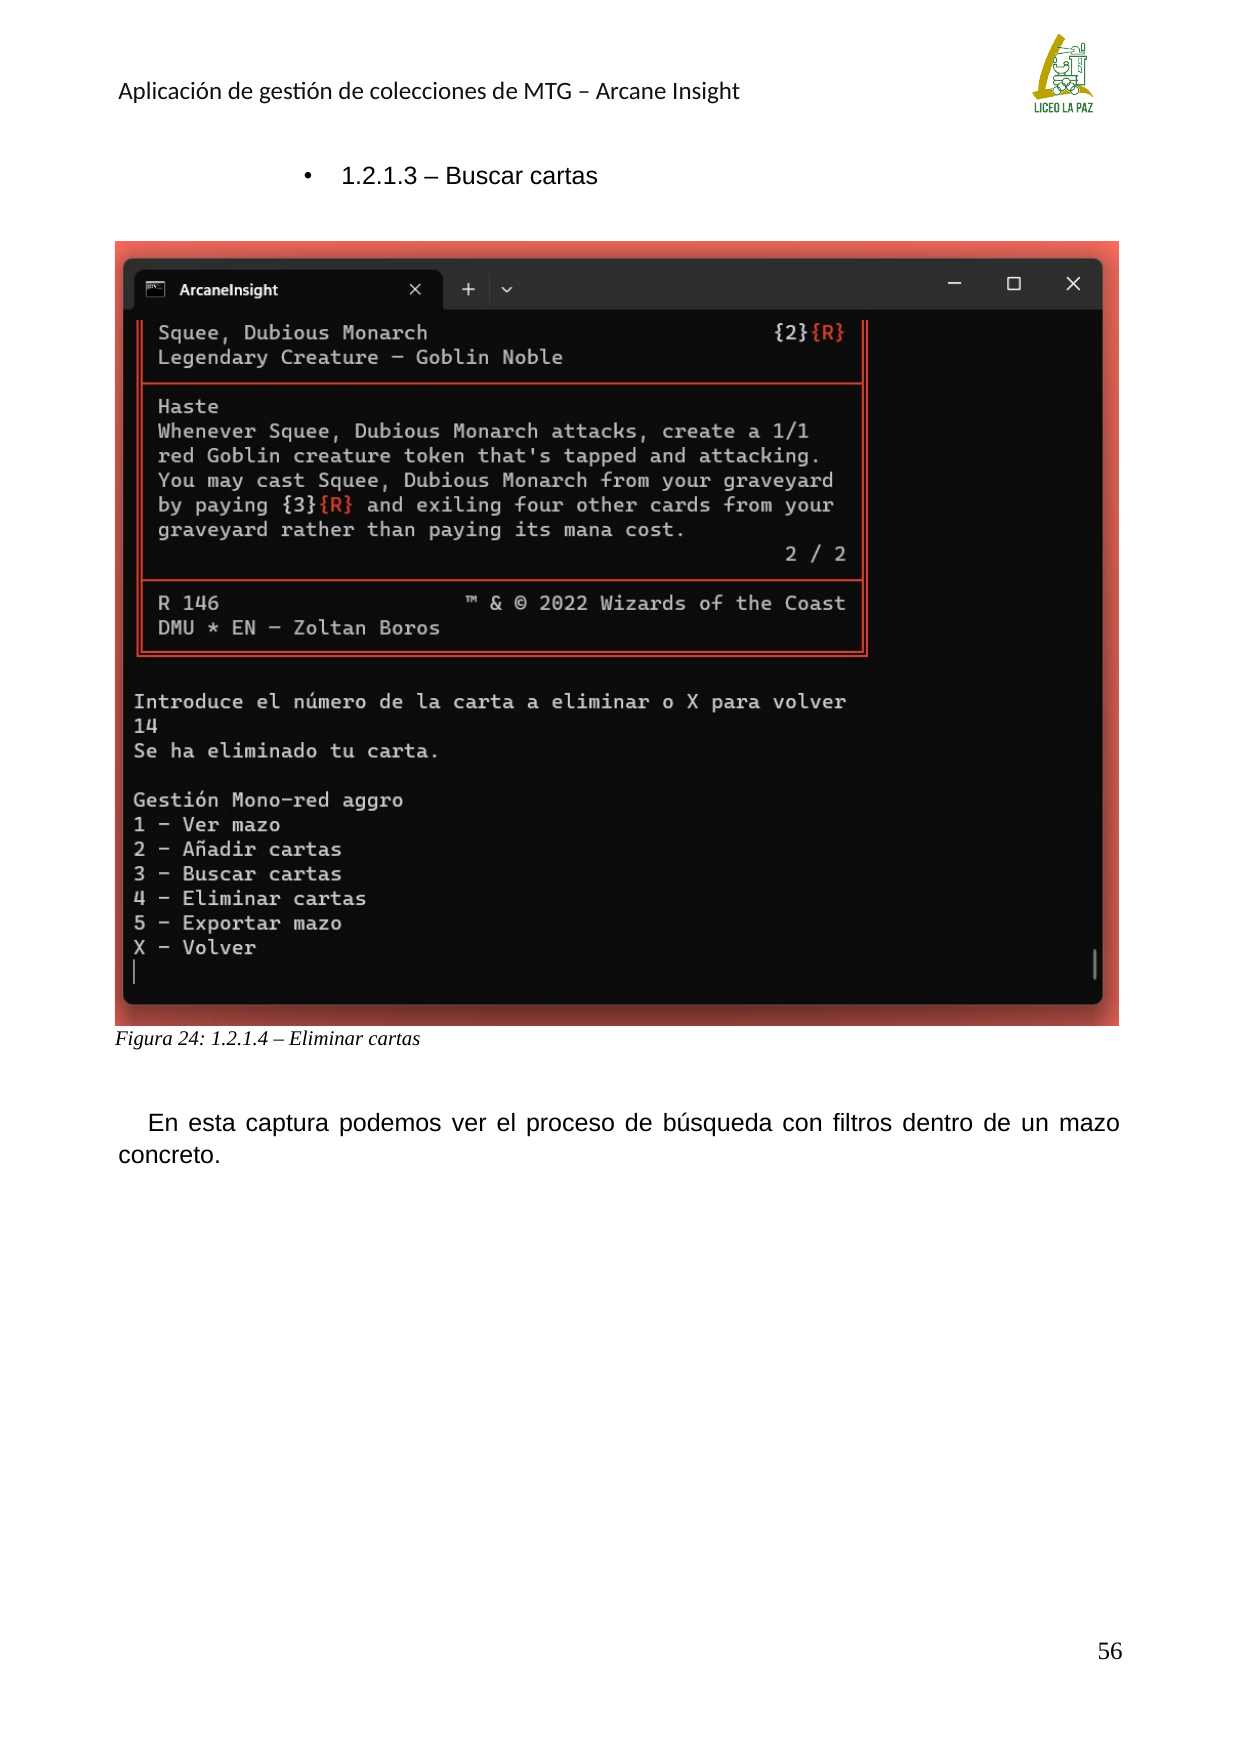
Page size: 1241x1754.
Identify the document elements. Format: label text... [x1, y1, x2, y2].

list 1.2.1.3 – Buscar cartas [303, 161, 1122, 190]
text En esta captura podemos ver el proceso de búsqueda con filtros dentro de un mazo concreto. [118, 1107, 1122, 1169]
text Figura 24: 1.2.1.4 – Eliminar cartas [115, 1026, 1119, 1050]
picture [114, 241, 1119, 1026]
picture [1025, 26, 1100, 121]
